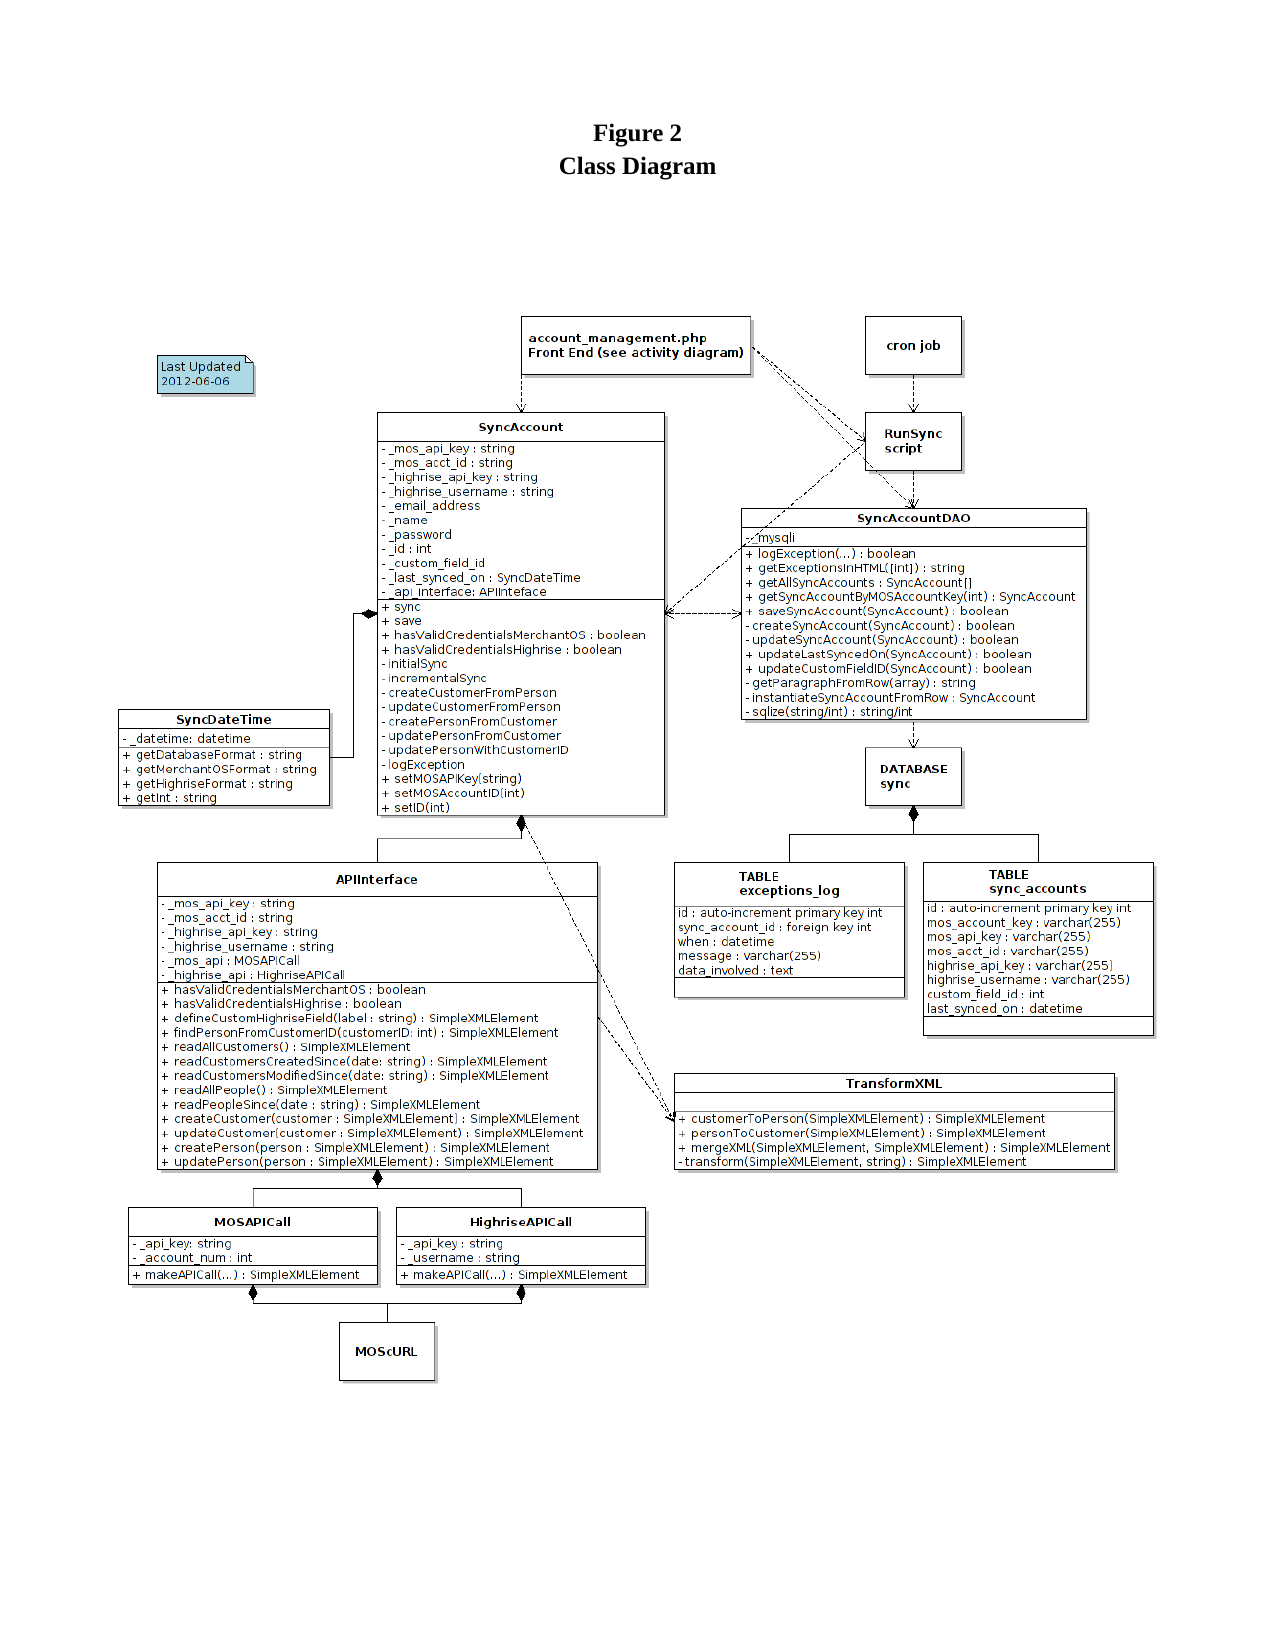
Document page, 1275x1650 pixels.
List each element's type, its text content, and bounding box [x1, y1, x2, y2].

text Figure 2 [118, 118, 1157, 147]
text Class Diagram [118, 151, 1157, 180]
picture [118, 316, 1157, 1384]
